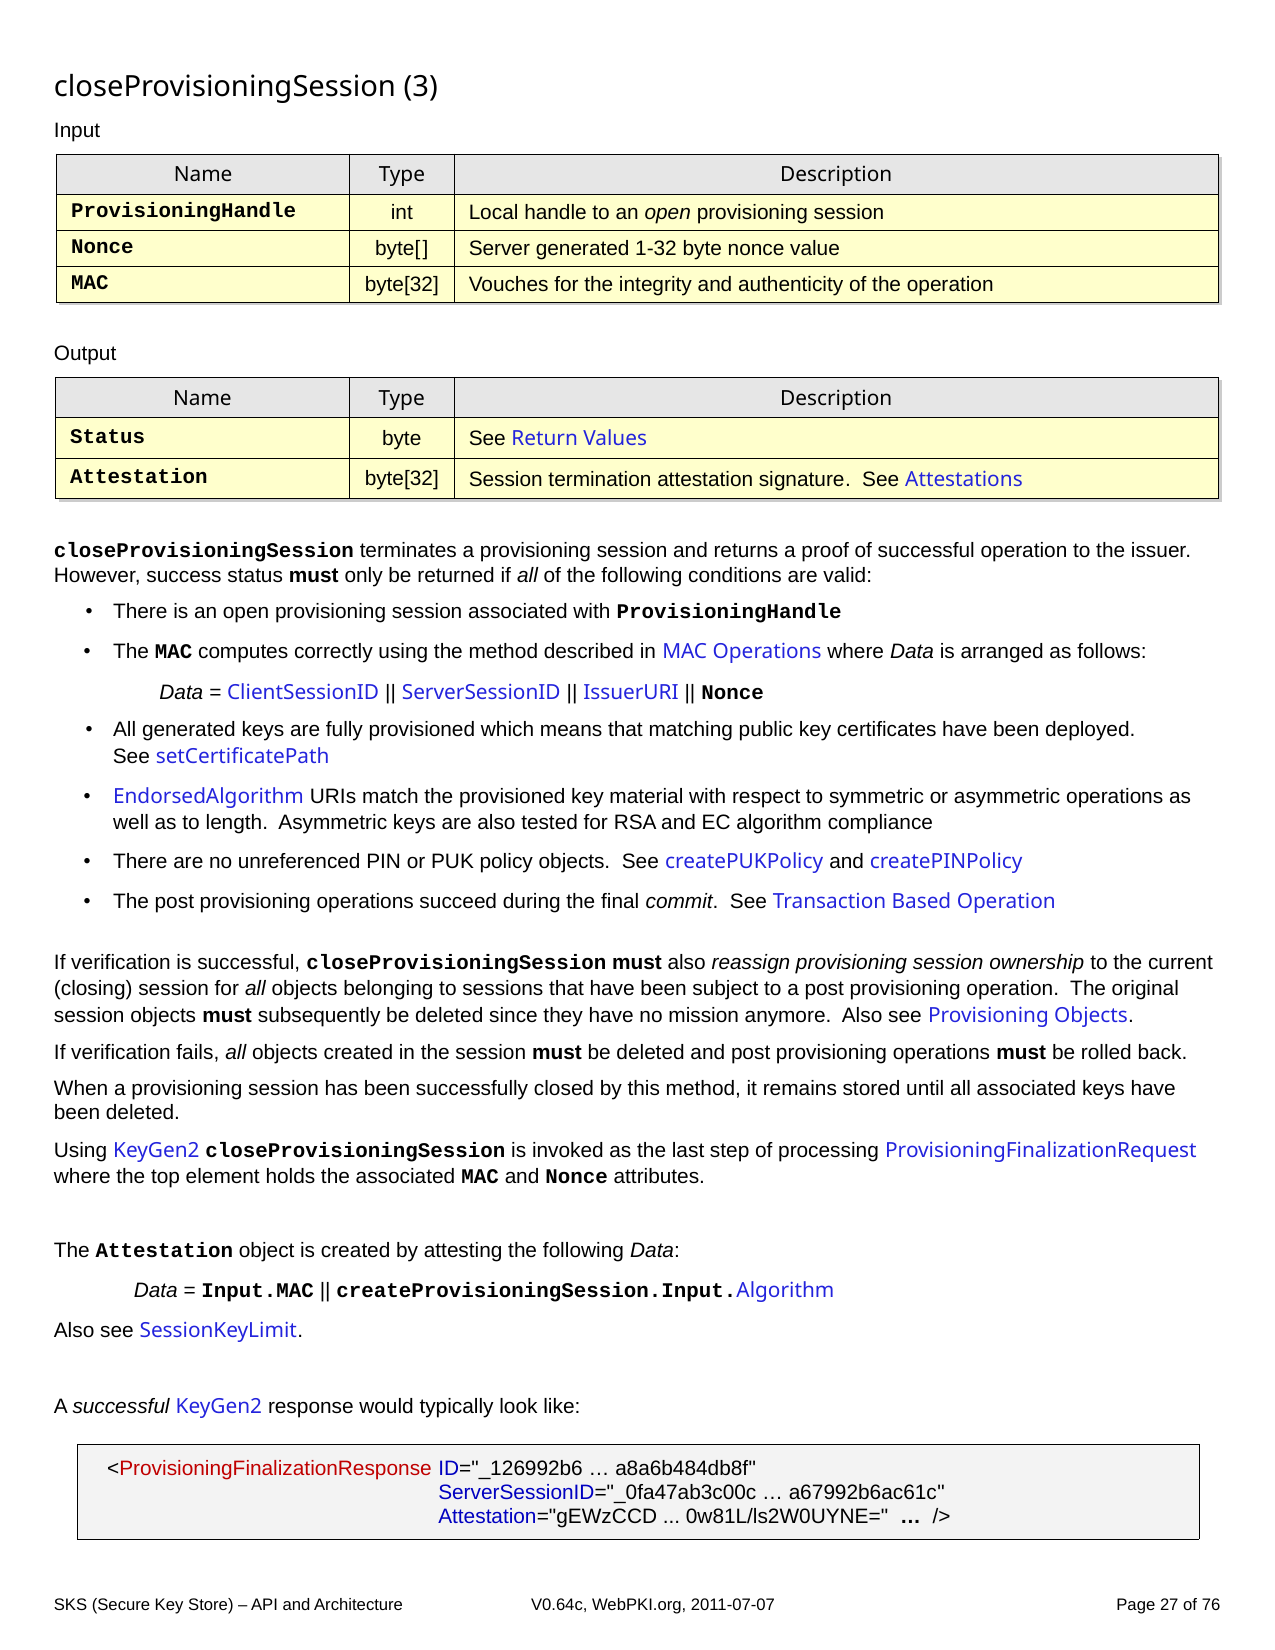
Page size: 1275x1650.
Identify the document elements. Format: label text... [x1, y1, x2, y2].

subtitle closeProvisioningSession (3) [54, 66, 1221, 105]
table_header Name [57, 155, 349, 194]
list Data = ClientSessionID || ServerSessionID || IssuerURI || Nonce [83, 677, 1221, 706]
table_cell Server generated 1-32 byte nonce value [455, 231, 1218, 266]
table_cell byte⁮[32] [350, 267, 454, 302]
table_header Type [350, 155, 454, 194]
table_cell Nonce [57, 231, 349, 266]
list There are no unreferenced PIN or PUK policy objects. See createPUKPolicy and createPINPolicy [83, 846, 1221, 874]
text Also see SessionKeyLimit. [54, 1315, 1221, 1344]
table_cell Session termination attestation signature. See Attestations [455, 459, 1218, 498]
table_cell Local handle to an open provisioning session [455, 195, 1218, 230]
list The post provisioning operations succeed during the final commit. See Transaction Based Operation [83, 886, 1221, 914]
text Using KeyGen2 closeProvisioningSession is invoked as the last step of processing ProvisioningFinalizationRequest where the top element holds the associated MAC and Nonce attributes. [54, 1136, 1221, 1190]
text If verification fails, all objects created in the session must be deleted and post provisioning operations must be rolled back. [54, 1040, 1221, 1064]
table_cell int [350, 195, 454, 230]
list All generated keys are fully provisioned which means that matching public key certificates have been deployed. See setCertificatePath [85, 717, 1221, 770]
table_header Name [56, 378, 349, 417]
list The MAC computes correctly using the method described in MAC Operations where Data is arranged as follows: [83, 637, 1221, 665]
list There is an open provisioning session associated with ProvisioningHandle [85, 599, 1221, 625]
text Output [54, 341, 1221, 365]
text closeProvisioningSession terminates a provisioning session and returns a proof of successful operation to the issuer. However, success status must only be returned if all of the following conditions are valid: [54, 537, 1221, 587]
table_cell byte [350, 418, 454, 458]
table_cell byte[ ] [350, 231, 454, 266]
table_cell Attestation [56, 459, 349, 498]
table_cell See Return Values [455, 418, 1218, 458]
list EndorsedAlgorithm URIs match the provisioned key material with respect to symmetric or asymmetric operations as well as to length. Asymmetric keys are also tested for RSA and EC algorithm compliance [83, 782, 1221, 834]
table_header Description [455, 378, 1218, 417]
table_cell byte[32] [350, 459, 454, 498]
text Data = Input.MAC || createProvisioningSession.Input.Algorithm [54, 1275, 1221, 1303]
table_cell Status [56, 418, 349, 458]
table_header Description [455, 155, 1218, 194]
table_header <ProvisioningFinalizationResponse ID="_126992b6 … a8a6b484db8f" ServerSessionID="_0fa47ab3c00c … a67992b6ac61c" Attestation="gEWzCCD ... 0w81L/ls2W0UYNE=" … /> [78, 1445, 1199, 1539]
text The Attestation object is created by attesting the following Data: [54, 1237, 1221, 1263]
table_cell Vouches for the integrity and authenticity of the operation [455, 267, 1218, 302]
table_cell MAC [57, 267, 349, 302]
table_header Type [350, 378, 454, 417]
text A successful KeyGen2 response would typically look like: [54, 1391, 1221, 1420]
table_cell ProvisioningHandle [57, 195, 349, 230]
text If verification is successful, closeProvisioningSession must also reassign provisioning session ownership to the current (closing) session for all objects belonging to sessions that have been subject to a post provisioning operation. The original session objects must subsequently be deleted since they have no mission anymore. Also see Provisioning Objects. [54, 950, 1221, 1028]
text When a provisioning session has been successfully closed by this method, it remains stored until all associated keys have been deleted. [54, 1076, 1221, 1124]
text Input [54, 118, 1221, 142]
